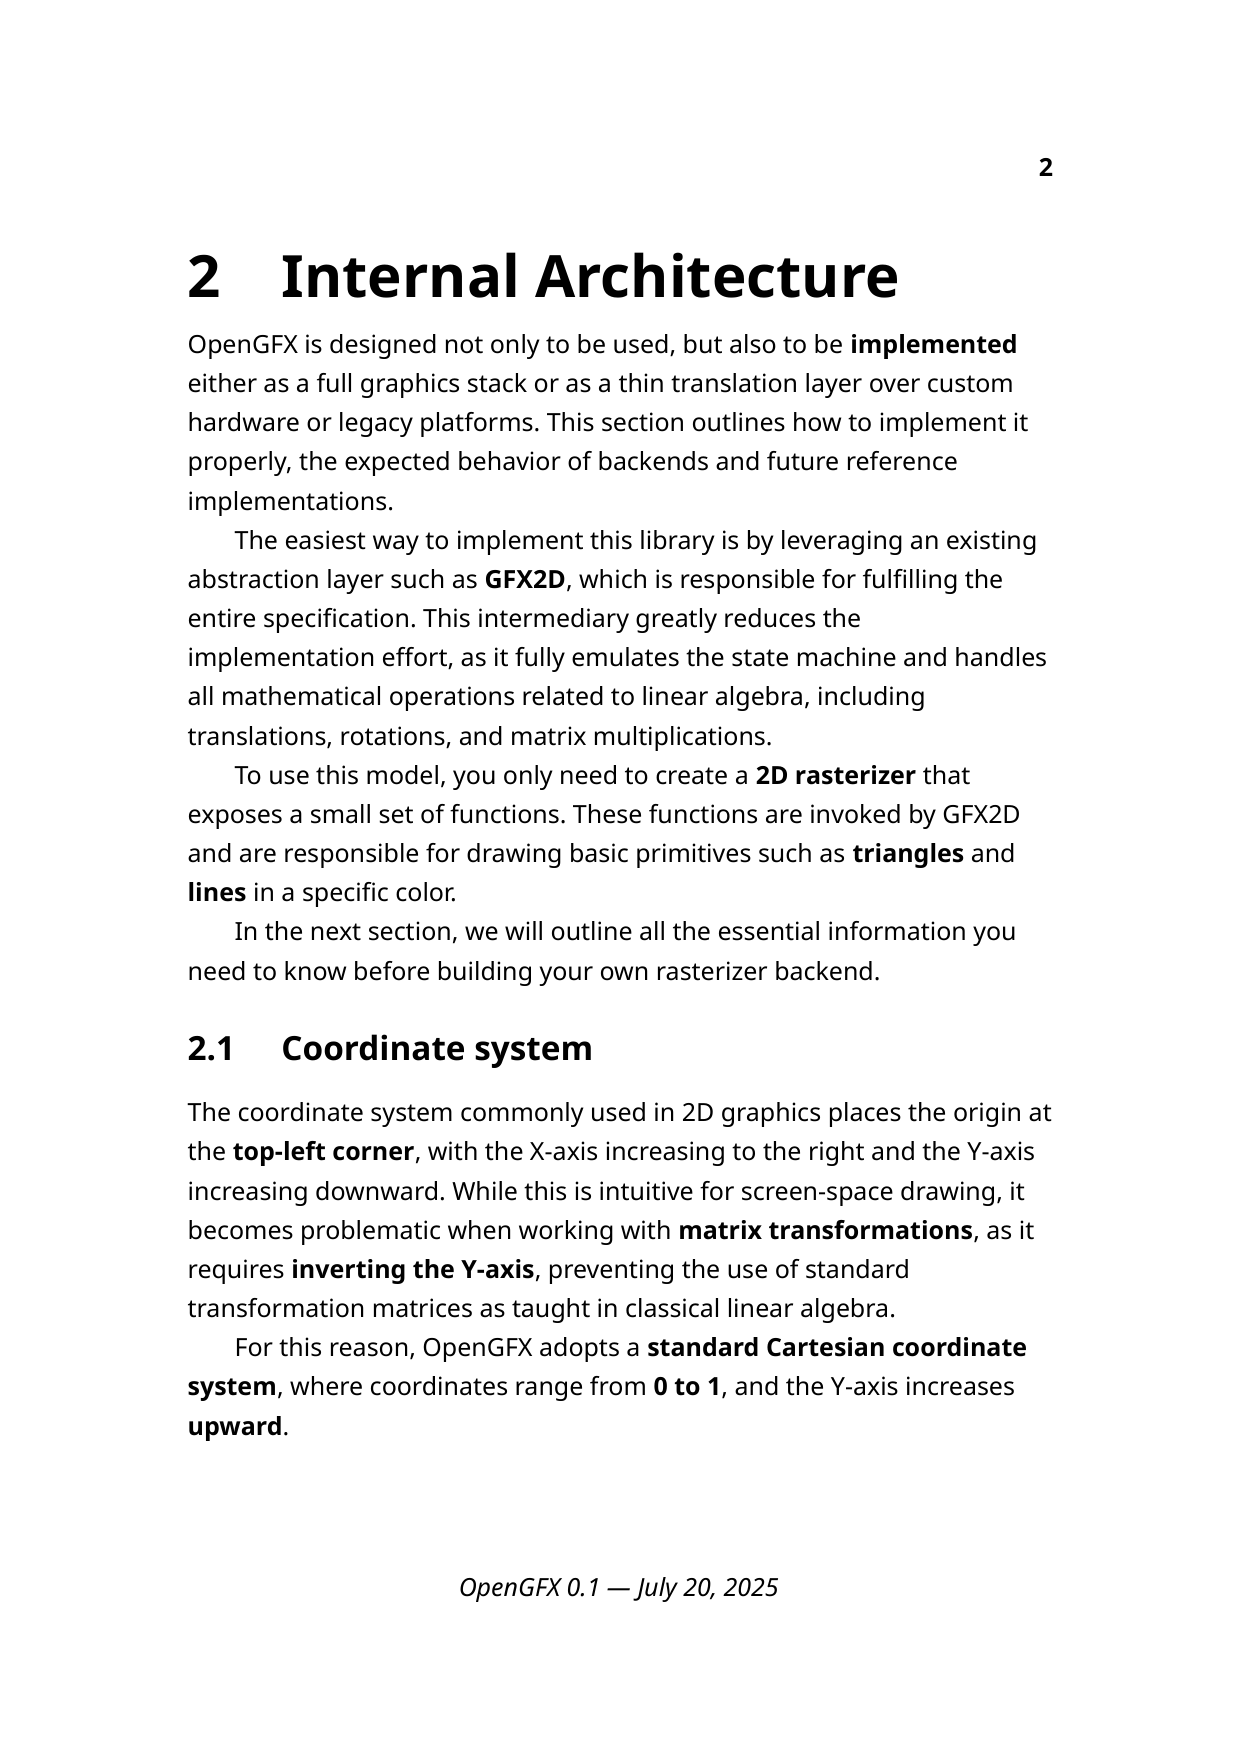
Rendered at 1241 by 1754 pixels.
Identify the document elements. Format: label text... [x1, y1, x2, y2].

text For this reason, OpenGFX adopts a standard Cartesian coordinate system, where coordinates range from 0 to 1, and the Y-axis increases upward. [187, 1330, 1053, 1442]
text OpenGFX is designed not only to be used, but also to be implemented either as a full graphics stack or as a thin translation layer over custom hardware or legacy platforms. This section outlines how to implement it properly, the expected behavior of backends and future reference implementations. [187, 327, 1053, 517]
text The coordinate system commonly used in 2D graphics places the origin at the top-left corner, with the X-axis increasing to the right and the Y-axis increasing downward. While this is intuitive for screen-space drawing, it becomes problematic when working with matrix transformations, as it requires inverting the Y-axis, preventing the use of standard transformation matrices as taught in classical linear algebra. [187, 1095, 1053, 1325]
text To use this model, you only need to create a 2D rasterizer that exposes a small set of functions. These functions are invoked by GFX2D and are responsible for drawing basic primitives such as triangles and lines in a specific color. [187, 757, 1053, 909]
text The easiest way to implement this library is by leveraging an existing abstraction layer such as GFX2D, which is responsible for fulfilling the entire specification. This intermediary greatly reduces the implementation effort, as it fully emulates the state machine and handles all mathematical operations related to linear algebra, including translations, rotations, and matrix multiplications. [187, 522, 1053, 752]
subtitle 2.1 Coordinate system [187, 1025, 1053, 1071]
text In the next section, we will outline all the essential information you need to know before building your own rasterizer backend. [187, 914, 1053, 987]
subtitle 2 Internal Architecture [187, 235, 1053, 314]
